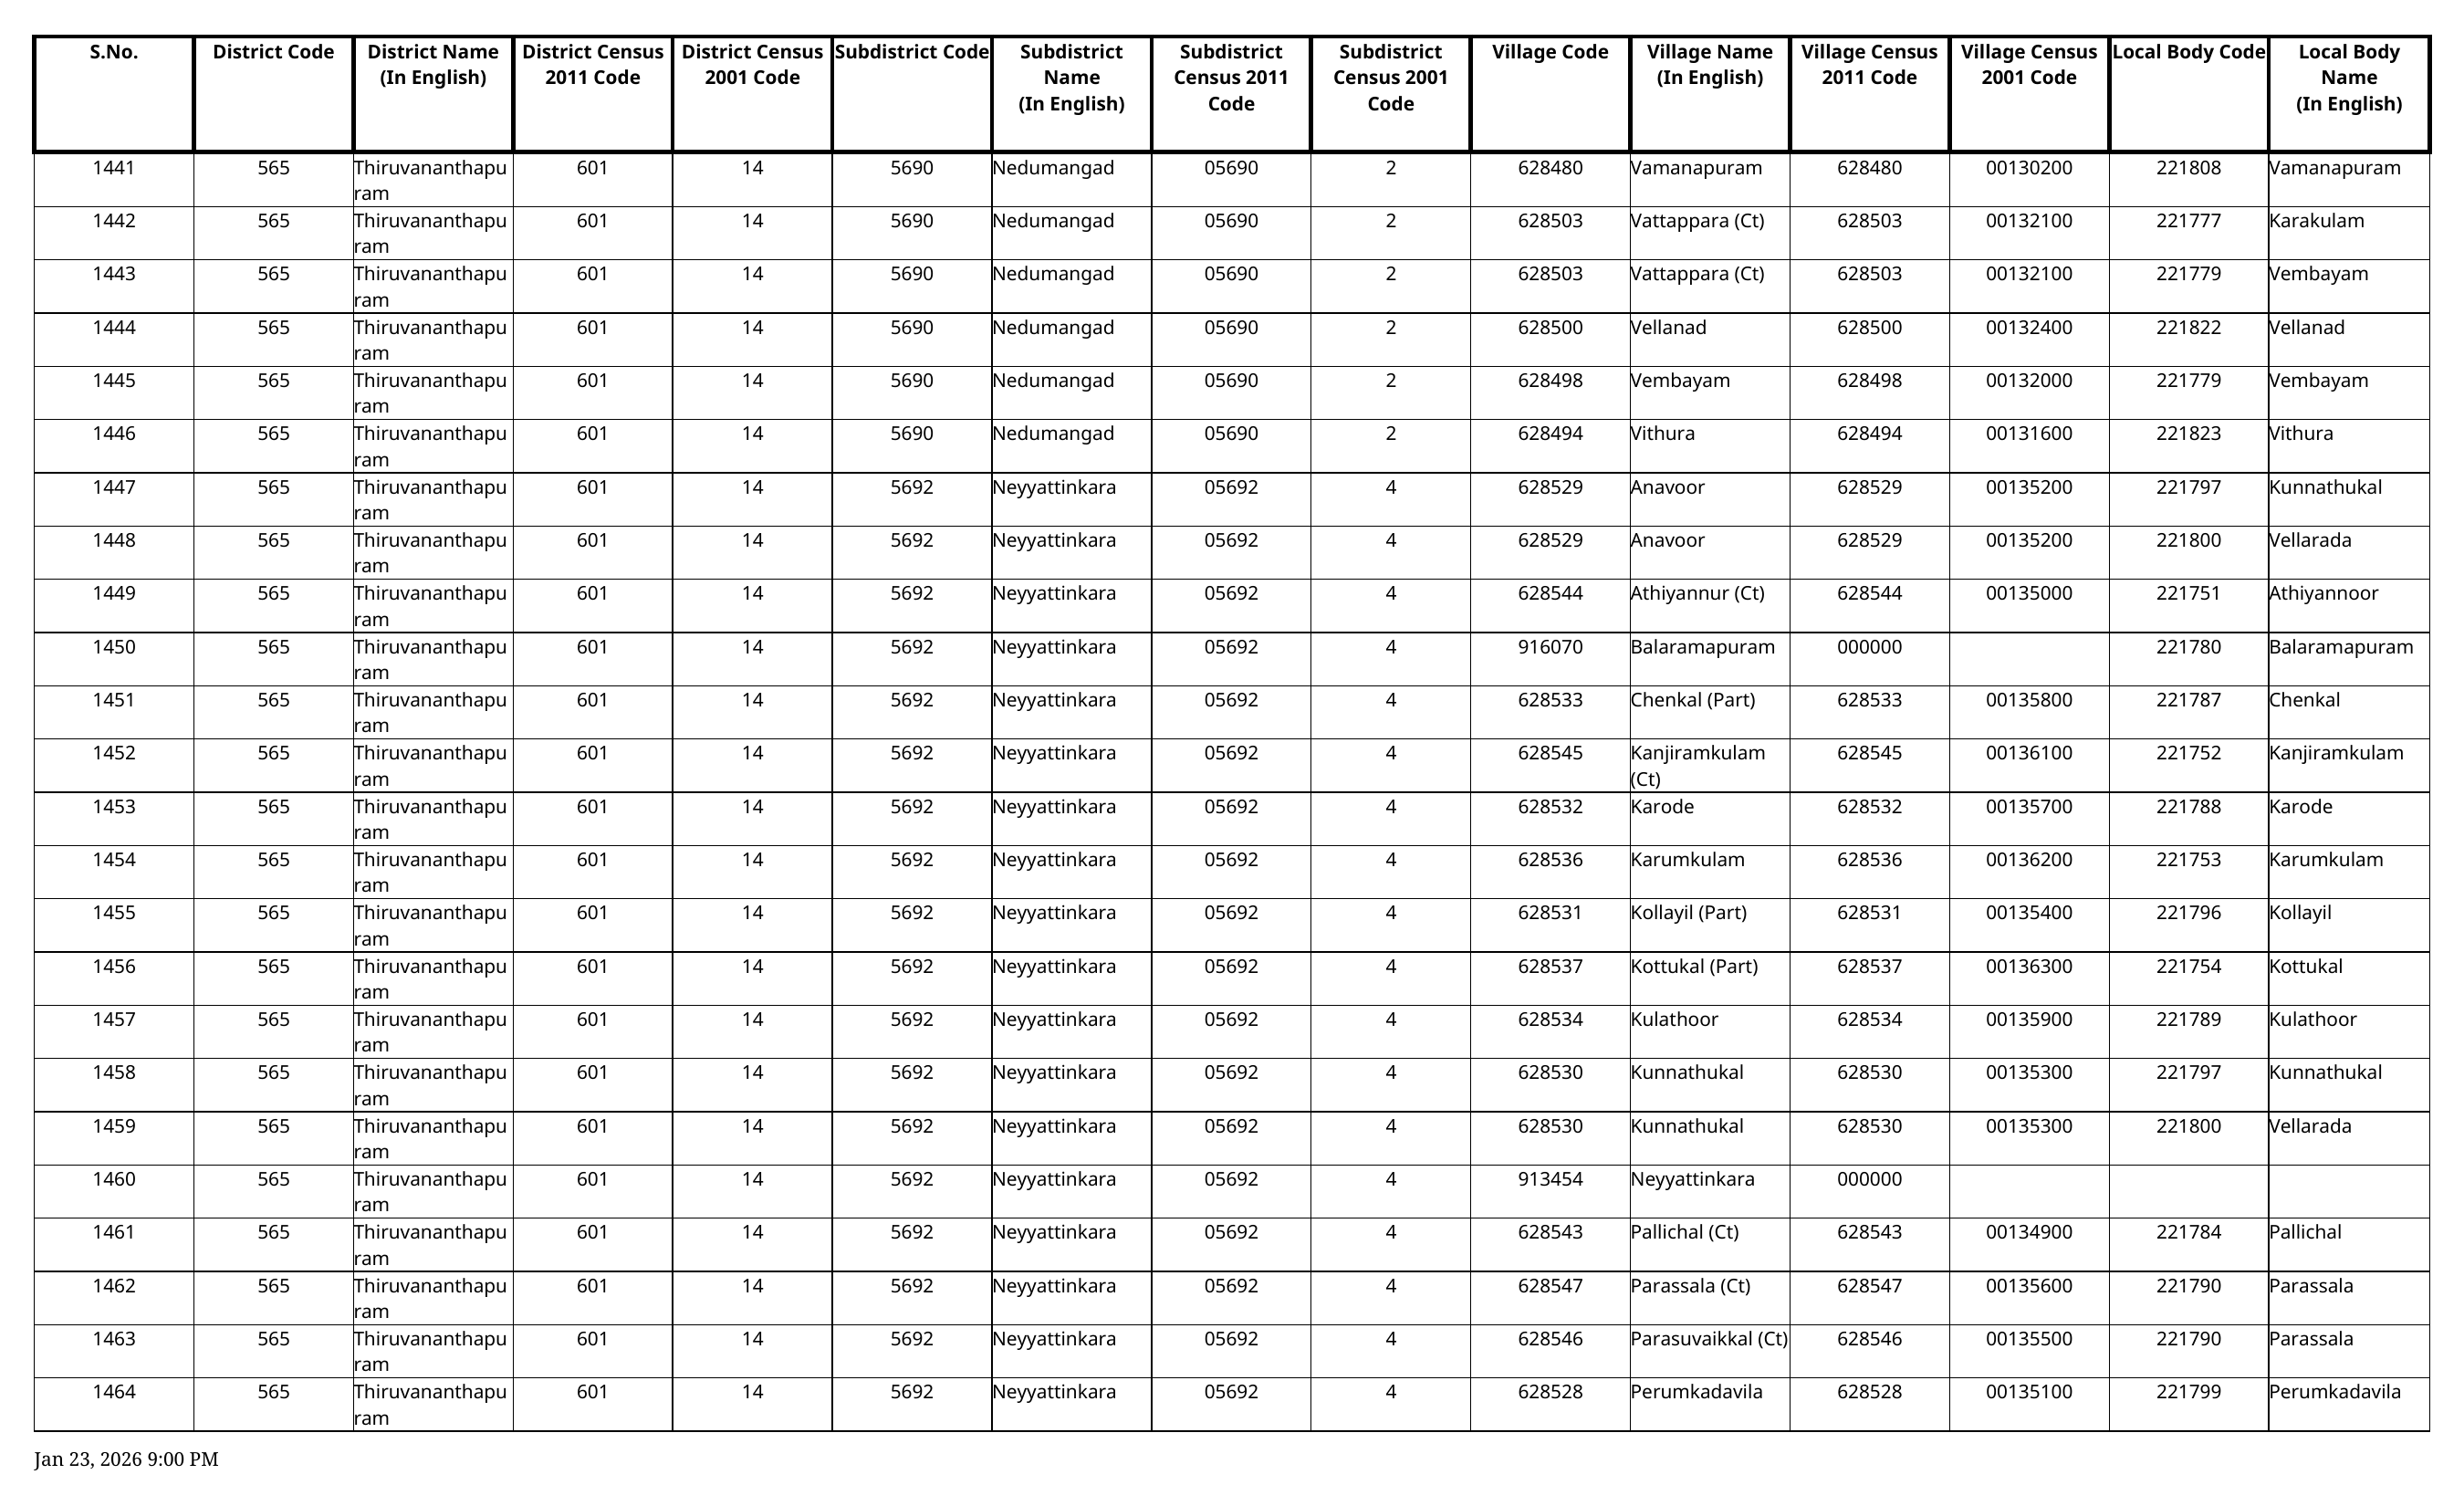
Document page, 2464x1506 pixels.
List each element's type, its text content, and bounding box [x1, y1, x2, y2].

table_cell Thiruvananthapuram [354, 1059, 513, 1111]
table_cell 628546 [1471, 1325, 1630, 1377]
table_cell 221751 [2110, 580, 2268, 632]
table_cell 14 [673, 1113, 831, 1165]
table_cell 14 [673, 1006, 831, 1058]
table_cell Neyyattinkara [993, 1378, 1151, 1430]
table_cell 628494 [1471, 420, 1630, 472]
table_cell [35, 1245, 193, 1271]
table_cell Kanjiramkulam [2270, 739, 2429, 791]
table_header Subdistrict Census 2001 Code [1313, 38, 1468, 150]
table_cell Thiruvananthapuram [354, 739, 513, 791]
table_cell Thiruvananthapuram [354, 474, 513, 526]
table_cell 565 [194, 686, 353, 738]
table_cell Parassala [2270, 1325, 2429, 1377]
table_cell Thiruvananthapuram [354, 1325, 513, 1377]
table_header District Census 2011 Code [516, 38, 671, 150]
table_cell 2 [1311, 154, 1470, 206]
table_cell 5690 [833, 260, 991, 312]
table_header 1452 [35, 739, 193, 766]
table_cell 05692 [1153, 633, 1310, 685]
table_cell [1950, 633, 2109, 685]
table_cell [35, 340, 193, 366]
table_cell [35, 499, 193, 526]
table_cell 601 [514, 953, 672, 1005]
table_cell Neyyattinkara [993, 1059, 1151, 1111]
table_cell 628529 [1791, 527, 1949, 579]
table_cell 601 [514, 686, 672, 738]
table_cell 00135500 [1950, 1325, 2109, 1377]
table_cell 5692 [833, 1059, 991, 1111]
table_cell Nedumangad [993, 314, 1151, 366]
table_cell 565 [194, 1113, 353, 1165]
table_cell 4 [1311, 1006, 1470, 1058]
table_cell [1950, 1166, 2109, 1218]
table_cell 565 [194, 1218, 353, 1271]
table_cell 221779 [2110, 367, 2268, 419]
table_cell Neyyattinkara [993, 633, 1151, 685]
table_header S.No. [37, 38, 192, 150]
table_cell 00135100 [1950, 1378, 2109, 1430]
table_header 1448 [35, 527, 193, 553]
table_cell [35, 766, 193, 791]
table_cell 05692 [1153, 899, 1310, 951]
table_cell Kottukal [2270, 953, 2429, 1005]
table_cell Athiyannoor [2270, 580, 2429, 632]
table_cell Perumkadavila [1631, 1378, 1790, 1430]
table_cell 628530 [1471, 1059, 1630, 1111]
table_cell Chenkal [2270, 686, 2429, 738]
table_cell 14 [673, 474, 831, 526]
table_cell 5692 [833, 846, 991, 898]
table_cell 14 [673, 580, 831, 632]
table_cell Thiruvananthapuram [354, 633, 513, 685]
table_cell Kunnathukal [1631, 1113, 1790, 1165]
table_cell Thiruvananthapuram [354, 1272, 513, 1324]
table_cell Kunnathukal [2270, 474, 2429, 526]
table_cell 5692 [833, 1166, 991, 1218]
table_cell Thiruvananthapuram [354, 899, 513, 951]
table_cell [2270, 1166, 2429, 1218]
table_cell Parasuvaikkal (Ct) [1631, 1325, 1790, 1377]
table_cell 2 [1311, 314, 1470, 366]
table_cell 00136200 [1950, 846, 2109, 898]
table_header 1460 [35, 1166, 193, 1192]
table_cell [35, 154, 193, 206]
table_cell 221790 [2110, 1272, 2268, 1324]
table_cell 565 [194, 846, 353, 898]
table_cell [35, 606, 193, 632]
table_cell 628503 [1791, 207, 1949, 259]
table_cell Kottukal (Part) [1631, 953, 1790, 1005]
table_cell 221790 [2110, 1325, 2268, 1377]
table_cell 05692 [1153, 474, 1310, 526]
table_cell 628530 [1791, 1113, 1949, 1165]
table_cell 628530 [1471, 1113, 1630, 1165]
table_cell 628537 [1791, 953, 1949, 1005]
table_cell Thiruvananthapuram [354, 527, 513, 579]
table_cell 00132000 [1950, 367, 2109, 419]
table_cell Thiruvananthapuram [354, 580, 513, 632]
table_cell 000000 [1791, 1166, 1949, 1218]
table_cell 05692 [1153, 953, 1310, 1005]
table_cell [35, 926, 193, 951]
table_cell 565 [194, 367, 353, 419]
table_cell 628531 [1471, 899, 1630, 951]
table_cell 601 [514, 1378, 672, 1430]
table_cell 00135200 [1950, 527, 2109, 579]
table_cell 628547 [1791, 1272, 1949, 1324]
table_cell 628498 [1791, 367, 1949, 419]
table_cell Karumkulam [1631, 846, 1790, 898]
table_header Subdistrict Code [834, 38, 990, 150]
table_cell Neyyattinkara [993, 1006, 1151, 1058]
table_cell 5692 [833, 580, 991, 632]
table_cell Vithura [2270, 420, 2429, 472]
table_cell 628547 [1471, 1272, 1630, 1324]
table_cell Karakulam [2270, 207, 2429, 259]
table_cell Chenkal (Part) [1631, 686, 1790, 738]
table_header 1444 [35, 314, 193, 340]
table_cell Vembayam [1631, 367, 1790, 419]
table_cell 5692 [833, 1006, 991, 1058]
table_cell 00135300 [1950, 1113, 2109, 1165]
table_header 1446 [35, 420, 193, 446]
table_header 1445 [35, 367, 193, 393]
table_cell 05692 [1153, 1218, 1310, 1271]
table_cell 221799 [2110, 1378, 2268, 1430]
table_cell 4 [1311, 580, 1470, 632]
table_cell [35, 1405, 193, 1430]
table_cell 221754 [2110, 953, 2268, 1005]
table_cell Kulathoor [2270, 1006, 2429, 1058]
table_cell 601 [514, 314, 672, 366]
table_cell 5690 [833, 207, 991, 259]
table_cell Vellanad [1631, 314, 1790, 366]
table_cell 4 [1311, 1166, 1470, 1218]
table_cell 601 [514, 527, 672, 579]
table_header 1463 [35, 1325, 193, 1352]
table_cell [35, 234, 193, 259]
table_cell [35, 713, 193, 738]
table_header 1464 [35, 1378, 193, 1405]
table_cell 05690 [1153, 367, 1310, 419]
table_header Local Body Name (In English) [2271, 38, 2427, 150]
table_cell 14 [673, 1218, 831, 1271]
table_cell 05692 [1153, 1325, 1310, 1377]
table_cell Karode [2270, 793, 2429, 845]
table_cell 14 [673, 367, 831, 419]
table_cell 5692 [833, 739, 991, 791]
table_cell 221787 [2110, 686, 2268, 738]
table_cell 628480 [1791, 154, 1949, 206]
table_cell 05692 [1153, 793, 1310, 845]
table_cell 00130200 [1950, 154, 2109, 206]
table_cell 05692 [1153, 527, 1310, 579]
table_cell 14 [673, 846, 831, 898]
table_cell Vellarada [2270, 1113, 2429, 1165]
table_cell 00135800 [1950, 686, 2109, 738]
table_cell 628544 [1791, 580, 1949, 632]
table_cell 628546 [1791, 1325, 1949, 1377]
table_cell 00135900 [1950, 1006, 2109, 1058]
table_cell 000000 [1791, 633, 1949, 685]
table_cell 14 [673, 633, 831, 685]
table_cell Perumkadavila [2270, 1378, 2429, 1430]
table_cell 628536 [1791, 846, 1949, 898]
table_cell 05690 [1153, 314, 1310, 366]
table_cell 5692 [833, 953, 991, 1005]
table_cell 5692 [833, 1218, 991, 1271]
table_cell 5690 [833, 154, 991, 206]
table_cell Vithura [1631, 420, 1790, 472]
table_header 1442 [35, 207, 193, 234]
table_cell 14 [673, 1378, 831, 1430]
table_cell [35, 1138, 193, 1165]
table_cell 565 [194, 154, 353, 206]
table_cell Neyyattinkara [993, 1272, 1151, 1324]
table_cell Thiruvananthapuram [354, 953, 513, 1005]
table_cell 05690 [1153, 420, 1310, 472]
table_cell Pallichal [2270, 1218, 2429, 1271]
table_cell 05692 [1153, 1378, 1310, 1430]
table_cell 4 [1311, 1113, 1470, 1165]
table_cell 601 [514, 420, 672, 472]
table_cell 4 [1311, 793, 1470, 845]
table_cell 628494 [1791, 420, 1949, 472]
table_cell Thiruvananthapuram [354, 314, 513, 366]
table_header Subdistrict Name (In English) [994, 38, 1150, 150]
table_header 1453 [35, 793, 193, 819]
table_cell 221779 [2110, 260, 2268, 312]
table_cell 628534 [1471, 1006, 1630, 1058]
table_cell 00132100 [1950, 207, 2109, 259]
table_cell 601 [514, 580, 672, 632]
table_cell Vellanad [2270, 314, 2429, 366]
table_cell 565 [194, 793, 353, 845]
table_cell 4 [1311, 1218, 1470, 1271]
table_cell 628545 [1471, 739, 1630, 791]
table_cell 05690 [1153, 154, 1310, 206]
table_header 1462 [35, 1272, 193, 1298]
table_cell [35, 978, 193, 1005]
table_cell 221797 [2110, 474, 2268, 526]
table_cell 601 [514, 1325, 672, 1377]
table_cell 601 [514, 154, 672, 206]
table_cell 628532 [1791, 793, 1949, 845]
table_cell 628529 [1471, 474, 1630, 526]
table_cell 05690 [1153, 207, 1310, 259]
table_cell 221800 [2110, 527, 2268, 579]
table_cell Parassala [2270, 1272, 2429, 1324]
table_cell 913454 [1471, 1166, 1630, 1218]
table_cell Vellarada [2270, 527, 2429, 579]
table_cell 4 [1311, 633, 1470, 685]
table_cell 05692 [1153, 1006, 1310, 1058]
table_cell Thiruvananthapuram [354, 793, 513, 845]
table_cell 628480 [1471, 154, 1630, 206]
table_cell 00135400 [1950, 899, 2109, 951]
table_cell Neyyattinkara [993, 739, 1151, 791]
table_header District Name (In English) [356, 38, 511, 150]
table_cell 601 [514, 207, 672, 259]
table_cell 05692 [1153, 580, 1310, 632]
table_header Village Name (In English) [1633, 38, 1788, 150]
table_cell 628532 [1471, 793, 1630, 845]
table_cell 565 [194, 260, 353, 312]
table_cell [35, 873, 193, 898]
table_cell 14 [673, 1059, 831, 1111]
table_cell Anavoor [1631, 474, 1790, 526]
table_cell 14 [673, 420, 831, 472]
table_cell 00135600 [1950, 1272, 2109, 1324]
table_cell [35, 287, 193, 312]
table_cell 601 [514, 367, 672, 419]
table_cell 601 [514, 474, 672, 526]
table_cell Vamanapuram [2270, 154, 2429, 206]
table_cell 14 [673, 953, 831, 1005]
table_cell 601 [514, 1113, 672, 1165]
table_cell 5692 [833, 793, 991, 845]
table_cell 221780 [2110, 633, 2268, 685]
table_cell Neyyattinkara [993, 580, 1151, 632]
table_cell 4 [1311, 1272, 1470, 1324]
table_cell 4 [1311, 899, 1470, 951]
table_cell Nedumangad [993, 260, 1151, 312]
table_cell Athiyannur (Ct) [1631, 580, 1790, 632]
table_cell [2110, 1166, 2268, 1218]
table_cell 5692 [833, 1325, 991, 1377]
table_cell 916070 [1471, 633, 1630, 685]
table_cell 00131600 [1950, 420, 2109, 472]
table_cell 4 [1311, 527, 1470, 579]
table_cell 05692 [1153, 1113, 1310, 1165]
table_cell 601 [514, 1166, 672, 1218]
table_cell 628533 [1471, 686, 1630, 738]
table_cell 4 [1311, 739, 1470, 791]
table_cell Neyyattinkara [993, 899, 1151, 951]
table_cell 628528 [1791, 1378, 1949, 1430]
table_cell Vembayam [2270, 260, 2429, 312]
table_cell 05692 [1153, 846, 1310, 898]
table_cell 601 [514, 739, 672, 791]
table_cell [35, 1085, 193, 1111]
table_cell 221808 [2110, 154, 2268, 206]
table_cell 14 [673, 527, 831, 579]
table_cell 628503 [1471, 260, 1630, 312]
table_cell 4 [1311, 1325, 1470, 1377]
table_cell Kunnathukal [1631, 1059, 1790, 1111]
table_cell 628503 [1791, 260, 1949, 312]
table_cell 221753 [2110, 846, 2268, 898]
table_cell 565 [194, 420, 353, 472]
table_header 1455 [35, 899, 193, 926]
table_cell 5692 [833, 899, 991, 951]
table_header 1450 [35, 633, 193, 659]
table_cell 601 [514, 1006, 672, 1058]
table_cell 14 [673, 1325, 831, 1377]
table_cell 2 [1311, 260, 1470, 312]
table_header 1449 [35, 580, 193, 606]
table_cell 565 [194, 1006, 353, 1058]
table_cell 565 [194, 1378, 353, 1430]
table_cell Kollayil (Part) [1631, 899, 1790, 951]
table_cell [35, 1352, 193, 1377]
table_header Subdistrict Census 2011 Code [1154, 38, 1309, 150]
table_cell 601 [514, 1218, 672, 1271]
table_cell 2 [1311, 367, 1470, 419]
table_cell 628500 [1471, 314, 1630, 366]
table_cell 00136300 [1950, 953, 2109, 1005]
table_cell Nedumangad [993, 367, 1151, 419]
table_cell Neyyattinkara [993, 686, 1151, 738]
table_header 1447 [35, 474, 193, 499]
table_cell 00132400 [1950, 314, 2109, 366]
table_cell 00136100 [1950, 739, 2109, 791]
table_cell 4 [1311, 1059, 1470, 1111]
table_cell [35, 1298, 193, 1324]
table_cell 221800 [2110, 1113, 2268, 1165]
table_cell 628543 [1471, 1218, 1630, 1271]
table_cell 221784 [2110, 1218, 2268, 1271]
table_cell Vattappara (Ct) [1631, 207, 1790, 259]
table_cell 221777 [2110, 207, 2268, 259]
table_cell 565 [194, 314, 353, 366]
table_cell 5692 [833, 1272, 991, 1324]
table_cell Karumkulam [2270, 846, 2429, 898]
table_cell 00132100 [1950, 260, 2109, 312]
table_cell Kunnathukal [2270, 1059, 2429, 1111]
table_cell 601 [514, 793, 672, 845]
table_cell [35, 819, 193, 845]
table_cell 00135300 [1950, 1059, 2109, 1111]
table_cell 14 [673, 260, 831, 312]
table_cell Neyyattinkara [993, 1218, 1151, 1271]
table_cell 628544 [1471, 580, 1630, 632]
table_cell Neyyattinkara [993, 793, 1151, 845]
table_header 1459 [35, 1113, 193, 1138]
table_cell Vattappara (Ct) [1631, 260, 1790, 312]
table_cell 628530 [1791, 1059, 1949, 1111]
table_cell 14 [673, 1272, 831, 1324]
table_cell Thiruvananthapuram [354, 1006, 513, 1058]
table_cell 05692 [1153, 686, 1310, 738]
table_cell 628500 [1791, 314, 1949, 366]
table_cell Vamanapuram [1631, 154, 1790, 206]
table_cell [35, 446, 193, 472]
table_cell 05692 [1153, 739, 1310, 791]
table_cell Kollayil [2270, 899, 2429, 951]
table_cell 5692 [833, 633, 991, 685]
table_cell 628537 [1471, 953, 1630, 1005]
table_cell 565 [194, 739, 353, 791]
table_cell 4 [1311, 686, 1470, 738]
table_cell Nedumangad [993, 420, 1151, 472]
table_cell 601 [514, 1272, 672, 1324]
table_cell 5690 [833, 367, 991, 419]
table_cell Kulathoor [1631, 1006, 1790, 1058]
table_cell 00135700 [1950, 793, 2109, 845]
table_cell 628533 [1791, 686, 1949, 738]
table_cell 628534 [1791, 1006, 1949, 1058]
table_cell 601 [514, 846, 672, 898]
table_header District Code [196, 38, 351, 150]
table_cell 221788 [2110, 793, 2268, 845]
table_cell Anavoor [1631, 527, 1790, 579]
table_cell 565 [194, 1325, 353, 1377]
table_header Village Code [1473, 38, 1628, 150]
table_cell 565 [194, 953, 353, 1005]
table_cell 628529 [1471, 527, 1630, 579]
table_cell Thiruvananthapuram [354, 1218, 513, 1271]
table_cell 14 [673, 899, 831, 951]
table_cell 565 [194, 633, 353, 685]
table_header 1441 [35, 154, 193, 180]
table_cell Nedumangad [993, 154, 1151, 206]
table_cell 565 [194, 1166, 353, 1218]
table_cell 601 [514, 1059, 672, 1111]
table_cell 14 [673, 686, 831, 738]
table_cell 5692 [833, 527, 991, 579]
table_header 1461 [35, 1218, 193, 1245]
table_cell [35, 1032, 193, 1058]
table_cell 221797 [2110, 1059, 2268, 1111]
table_cell 628529 [1791, 474, 1949, 526]
table_header 1457 [35, 1006, 193, 1032]
table_cell 05690 [1153, 260, 1310, 312]
table_cell Balaramapuram [2270, 633, 2429, 685]
table_cell 05692 [1153, 1059, 1310, 1111]
table_cell 2 [1311, 420, 1470, 472]
table_cell 14 [673, 739, 831, 791]
table_cell 565 [194, 207, 353, 259]
table_cell 00135200 [1950, 474, 2109, 526]
table_cell 00134900 [1950, 1218, 2109, 1271]
table_header Village Census 2011 Code [1792, 38, 1947, 150]
table_cell Thiruvananthapuram [354, 260, 513, 312]
table_cell 565 [194, 580, 353, 632]
table_cell Thiruvananthapuram [354, 686, 513, 738]
table_cell 565 [194, 474, 353, 526]
table_cell 565 [194, 1059, 353, 1111]
table_cell 05692 [1153, 1166, 1310, 1218]
table_header 1456 [35, 953, 193, 978]
table_cell [35, 553, 193, 579]
table_cell Neyyattinkara [993, 527, 1151, 579]
table_cell 5690 [833, 420, 991, 472]
table_header 1458 [35, 1059, 193, 1085]
table_cell 221822 [2110, 314, 2268, 366]
table_header Village Census 2001 Code [1952, 38, 2107, 150]
table_cell 628543 [1791, 1218, 1949, 1271]
table_cell 5692 [833, 1113, 991, 1165]
table_cell Vembayam [2270, 367, 2429, 419]
table_cell 14 [673, 154, 831, 206]
table_cell 221789 [2110, 1006, 2268, 1058]
table_cell Thiruvananthapuram [354, 420, 513, 472]
table_cell Neyyattinkara [1631, 1166, 1790, 1218]
table_cell 5692 [833, 686, 991, 738]
table_cell 628528 [1471, 1378, 1630, 1430]
table_cell [35, 1192, 193, 1218]
table_cell Thiruvananthapuram [354, 846, 513, 898]
table_cell Thiruvananthapuram [354, 1166, 513, 1218]
table_cell Thiruvananthapuram [354, 207, 513, 259]
table_cell Neyyattinkara [993, 846, 1151, 898]
table_header 1451 [35, 686, 193, 713]
table_cell 601 [514, 260, 672, 312]
table_cell 628536 [1471, 846, 1630, 898]
table_cell 05692 [1153, 1272, 1310, 1324]
table_cell Thiruvananthapuram [354, 1113, 513, 1165]
table_cell Thiruvananthapuram [354, 1378, 513, 1430]
table_cell 565 [194, 527, 353, 579]
table_cell 5692 [833, 474, 991, 526]
table_cell Neyyattinkara [993, 1325, 1151, 1377]
table_cell Neyyattinkara [993, 1166, 1151, 1218]
table_cell Neyyattinkara [993, 953, 1151, 1005]
table_cell 628503 [1471, 207, 1630, 259]
table_header Local Body Code [2112, 38, 2267, 150]
table_cell 628498 [1471, 367, 1630, 419]
table_cell [35, 393, 193, 419]
table_cell 14 [673, 207, 831, 259]
table_cell 565 [194, 1272, 353, 1324]
table_cell Balaramapuram [1631, 633, 1790, 685]
table_cell 5690 [833, 314, 991, 366]
table_cell Thiruvananthapuram [354, 154, 513, 206]
table_cell 14 [673, 314, 831, 366]
table_cell 14 [673, 1166, 831, 1218]
table_cell 628545 [1791, 739, 1949, 791]
table_cell 221823 [2110, 420, 2268, 472]
table_cell Thiruvananthapuram [354, 367, 513, 419]
table_cell Neyyattinkara [993, 1113, 1151, 1165]
table_cell 565 [194, 899, 353, 951]
table_cell [35, 659, 193, 685]
table_cell Parassala (Ct) [1631, 1272, 1790, 1324]
table_cell Pallichal (Ct) [1631, 1218, 1790, 1271]
table_cell 601 [514, 633, 672, 685]
table_header District Census 2001 Code [674, 38, 830, 150]
table_cell Kanjiramkulam (Ct) [1631, 739, 1790, 791]
table_cell 00135000 [1950, 580, 2109, 632]
table_cell 628531 [1791, 899, 1949, 951]
table_cell 4 [1311, 953, 1470, 1005]
table_cell Neyyattinkara [993, 474, 1151, 526]
table_cell 14 [673, 793, 831, 845]
table_cell Nedumangad [993, 207, 1151, 259]
table_cell Karode [1631, 793, 1790, 845]
table_header 1443 [35, 260, 193, 287]
table_cell 2 [1311, 207, 1470, 259]
table_header 1454 [35, 846, 193, 873]
table_cell 221796 [2110, 899, 2268, 951]
table_cell 4 [1311, 846, 1470, 898]
table_cell 4 [1311, 474, 1470, 526]
table_cell 5692 [833, 1378, 991, 1430]
table_cell 601 [514, 899, 672, 951]
table_cell 221752 [2110, 739, 2268, 791]
table_cell 4 [1311, 1378, 1470, 1430]
